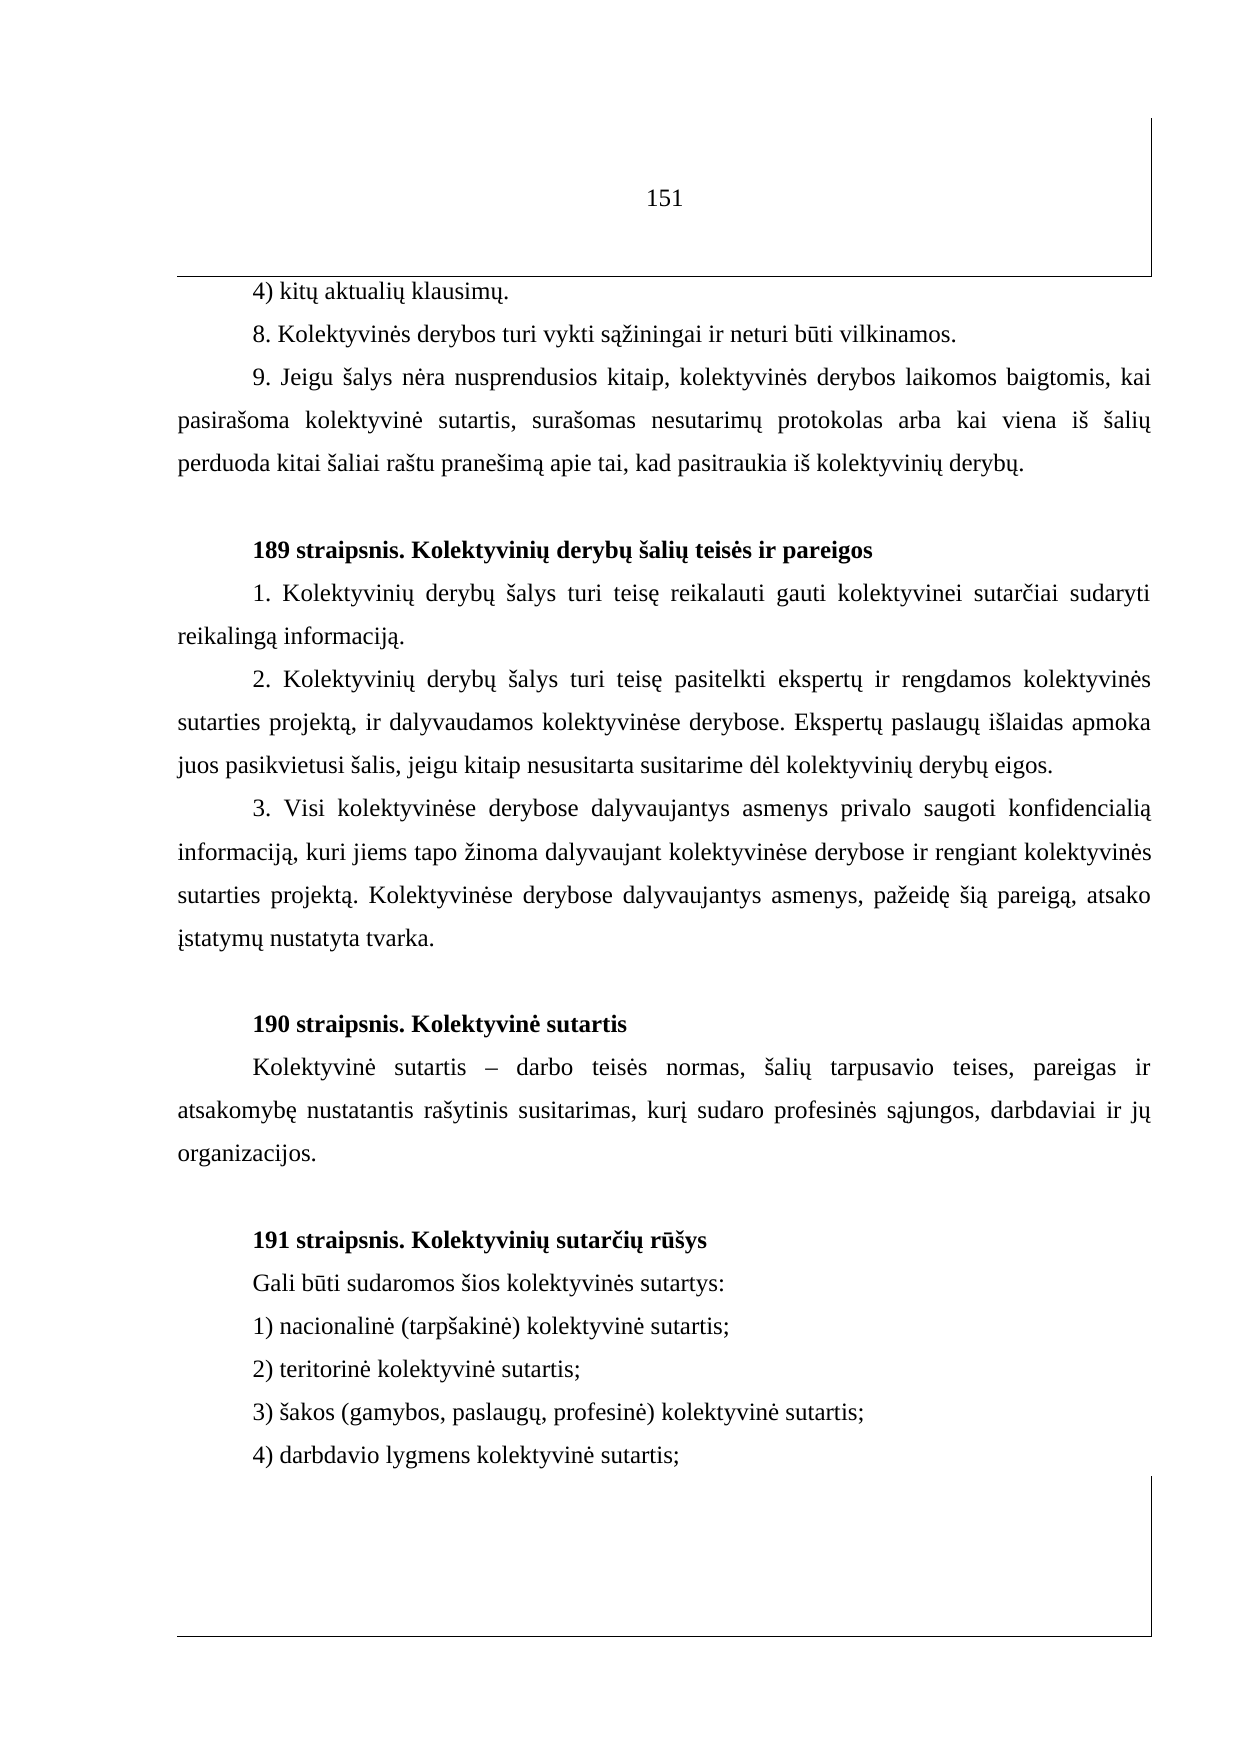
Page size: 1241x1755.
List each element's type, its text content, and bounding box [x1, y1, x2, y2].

text 3) šakos (gamybos, paslaugų, profesinė) kolektyvinė sutartis; [177, 1397, 1152, 1426]
subtitle 190 straipsnis. Kolektyvinė sutartis [177, 1009, 1152, 1038]
text 9. Jeigu šalys nėra nusprendusios kitaip, kolektyvinės derybos laikomos baigtomis, kai pasirašoma kolektyvinė sutartis, surašomas nesutarimų protokolas arba kai viena iš šalių perduoda kitai šaliai raštu pranešimą apie tai, kad pasitraukia iš kolektyvinių derybų. [177, 362, 1152, 477]
text 3. Visi kolektyvinėse derybose dalyvaujantys asmenys privalo saugoti konfidencialią informaciją, kuri jiems tapo žinoma dalyvaujant kolektyvinėse derybose ir rengiant kolektyvinės sutarties projektą. Kolektyvinėse derybose dalyvaujantys asmenys, pažeidę šią pareigą, atsako įstatymų nustatyta tvarka. [177, 793, 1152, 952]
text 1) nacionalinė (tarpšakinė) kolektyvinė sutartis; [177, 1311, 1152, 1340]
text 8. Kolektyvinės derybos turi vykti sąžiningai ir neturi būti vilkinamos. [177, 319, 1152, 348]
subtitle 189 straipsnis. Kolektyvinių derybų šalių teisės ir pareigos [177, 535, 1152, 563]
text Gali būti sudaromos šios kolektyvinės sutartys: [177, 1268, 1152, 1297]
text 4) darbdavio lygmens kolektyvinė sutartis; [177, 1440, 1152, 1469]
text 2. Kolektyvinių derybų šalys turi teisę pasitelkti ekspertų ir rengdamos kolektyvinės sutarties projektą, ir dalyvaudamos kolektyvinėse derybose. Ekspertų paslaugų išlaidas apmoka juos pasikvietusi šalis, jeigu kitaip nesusitarta susitarime dėl kolektyvinių derybų eigos. [177, 664, 1152, 779]
subtitle 4) kitų aktualių klausimų. [177, 276, 1152, 305]
text 1. Kolektyvinių derybų šalys turi teisę reikalauti gauti kolektyvinei sutarčiai sudaryti reikalingą informaciją. [177, 578, 1152, 650]
text Kolektyvinė sutartis – darbo teisės normas, šalių tarpusavio teises, pareigas ir atsakomybę nustatantis rašytinis susitarimas, kurį sudaro profesinės sąjungos, darbdaviai ir jų organizacijos. [177, 1052, 1152, 1167]
text 191 straipsnis. Kolektyvinių sutarčių rūšys [177, 1225, 1152, 1253]
text 2) teritorinė kolektyvinė sutartis; [177, 1354, 1152, 1383]
